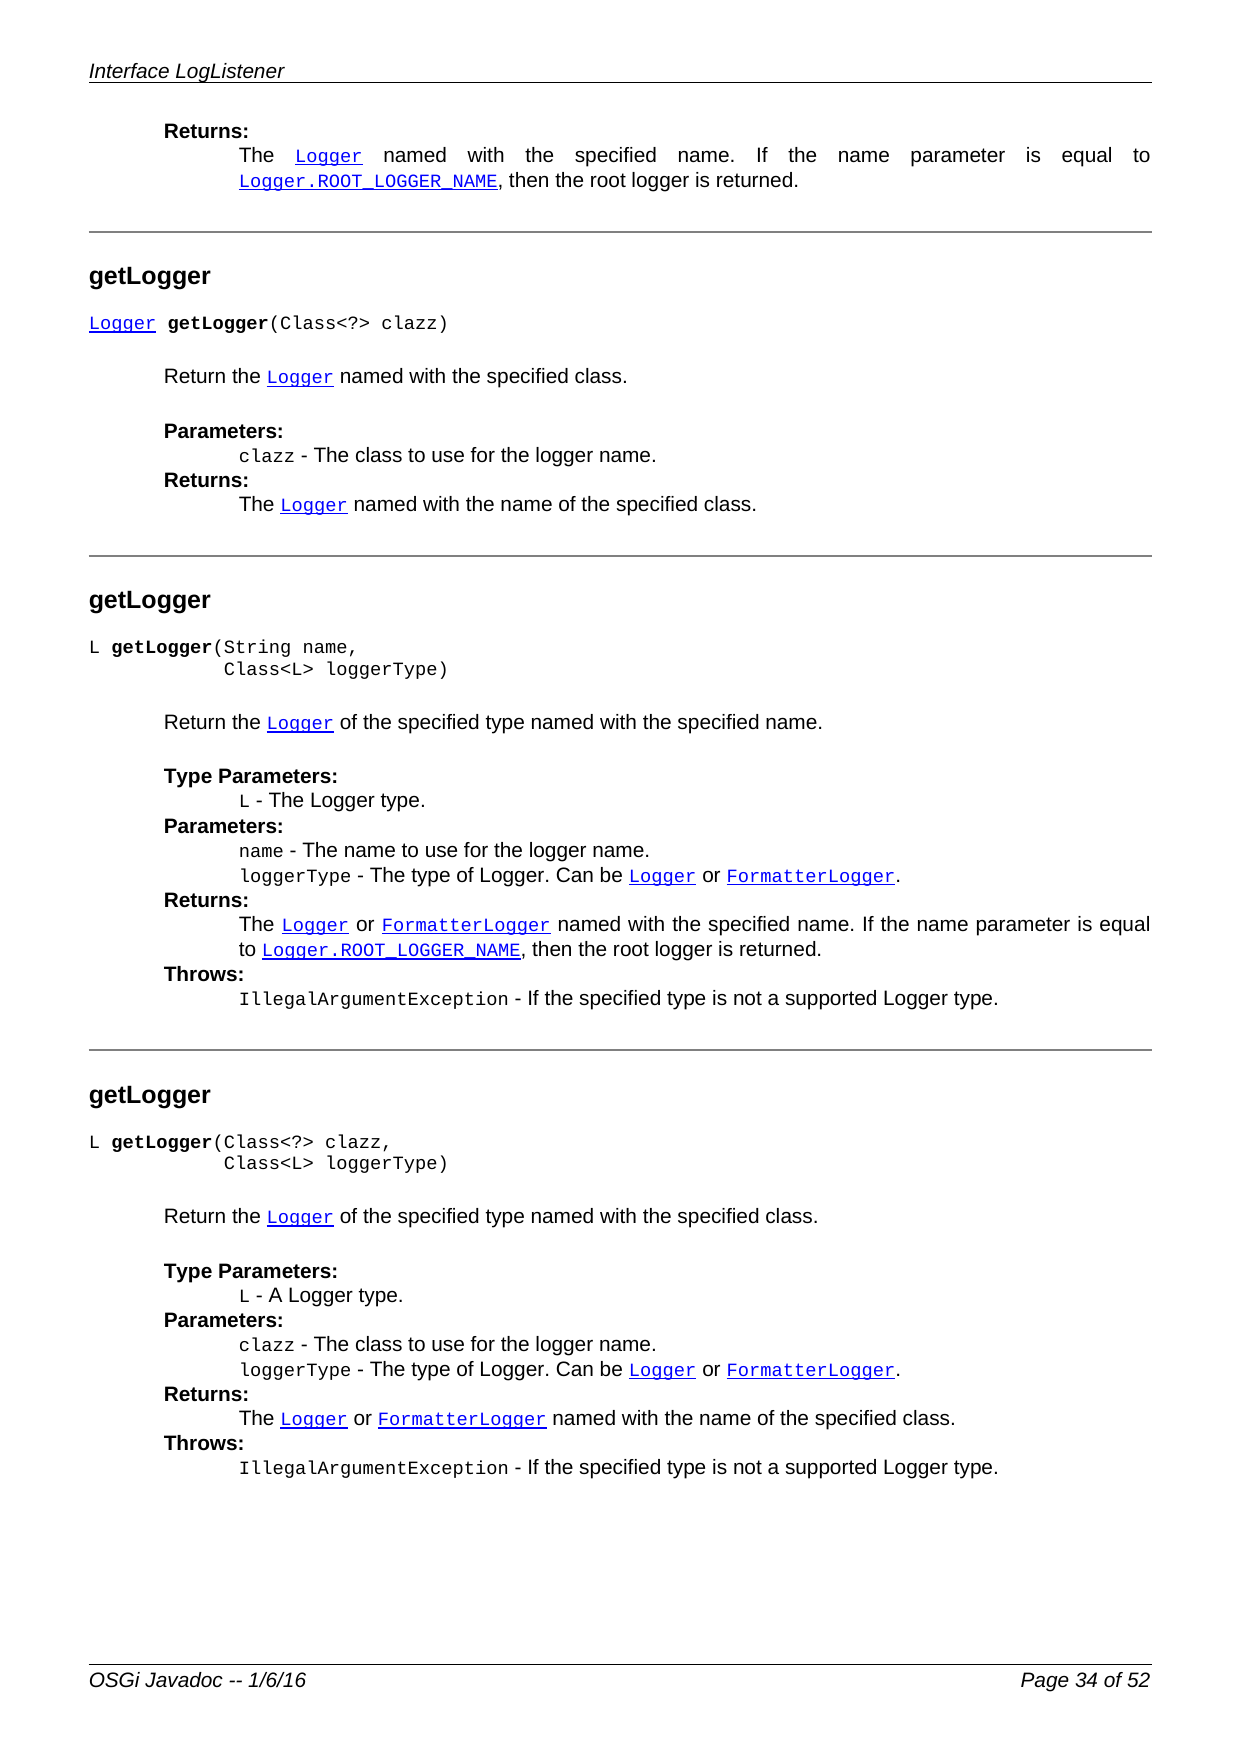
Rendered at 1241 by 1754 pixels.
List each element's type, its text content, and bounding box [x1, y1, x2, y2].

text Logger getLogger(Class<?> clazz) [88, 314, 1152, 335]
text Returns: [163, 118, 1152, 142]
text Returns: [163, 888, 1152, 912]
text Parameters: [163, 419, 1152, 443]
text Throws: [163, 962, 1152, 986]
text loggerType - The type of Logger. Can be Logger or FormatterLogger. [238, 863, 1152, 888]
subtitle getLogger [88, 1079, 1152, 1108]
text IllegalArgumentException - If the specified type is not a supported Logger type. [238, 986, 1152, 1011]
text The Logger or FormatterLogger named with the name of the specified class. [238, 1406, 1152, 1431]
text Throws: [163, 1431, 1152, 1455]
text The Logger named with the name of the specified class. [238, 492, 1152, 517]
text Returns: [163, 1382, 1152, 1406]
subtitle getLogger [88, 261, 1152, 290]
text Returns: [163, 468, 1152, 492]
text Parameters: [163, 813, 1152, 837]
text clazz - The class to use for the logger name. [238, 1332, 1152, 1357]
text name - The name to use for the logger name. [238, 837, 1152, 863]
subtitle getLogger [88, 585, 1152, 614]
text L getLogger(String name, Class<L> loggerType) [88, 638, 1152, 681]
text L - A Logger type. [238, 1282, 1152, 1308]
text Parameters: [163, 1308, 1152, 1332]
text Type Parameters: [163, 1258, 1152, 1282]
text Return the Logger of the specified type named with the specified name. [163, 710, 1152, 735]
text Type Parameters: [163, 764, 1152, 788]
text L getLogger(Class<?> clazz, Class<L> loggerType) [88, 1132, 1152, 1175]
text loggerType - The type of Logger. Can be Logger or FormatterLogger. [238, 1357, 1152, 1382]
text The Logger or FormatterLogger named with the specified name. If the name parameter is equal to Logger.ROOT_LOGGER_NAME, then the root logger is returned. [238, 912, 1152, 962]
text clazz - The class to use for the logger name. [238, 443, 1152, 468]
text IllegalArgumentException - If the specified type is not a supported Logger type. [238, 1455, 1152, 1480]
text Return the Logger named with the specified class. [163, 364, 1152, 389]
text Return the Logger of the specified type named with the specified class. [163, 1204, 1152, 1229]
text The Logger named with the specified name. If the name parameter is equal to Logger.ROOT_LOGGER_NAME, then the root logger is returned. [238, 142, 1152, 193]
text L - The Logger type. [238, 788, 1152, 813]
